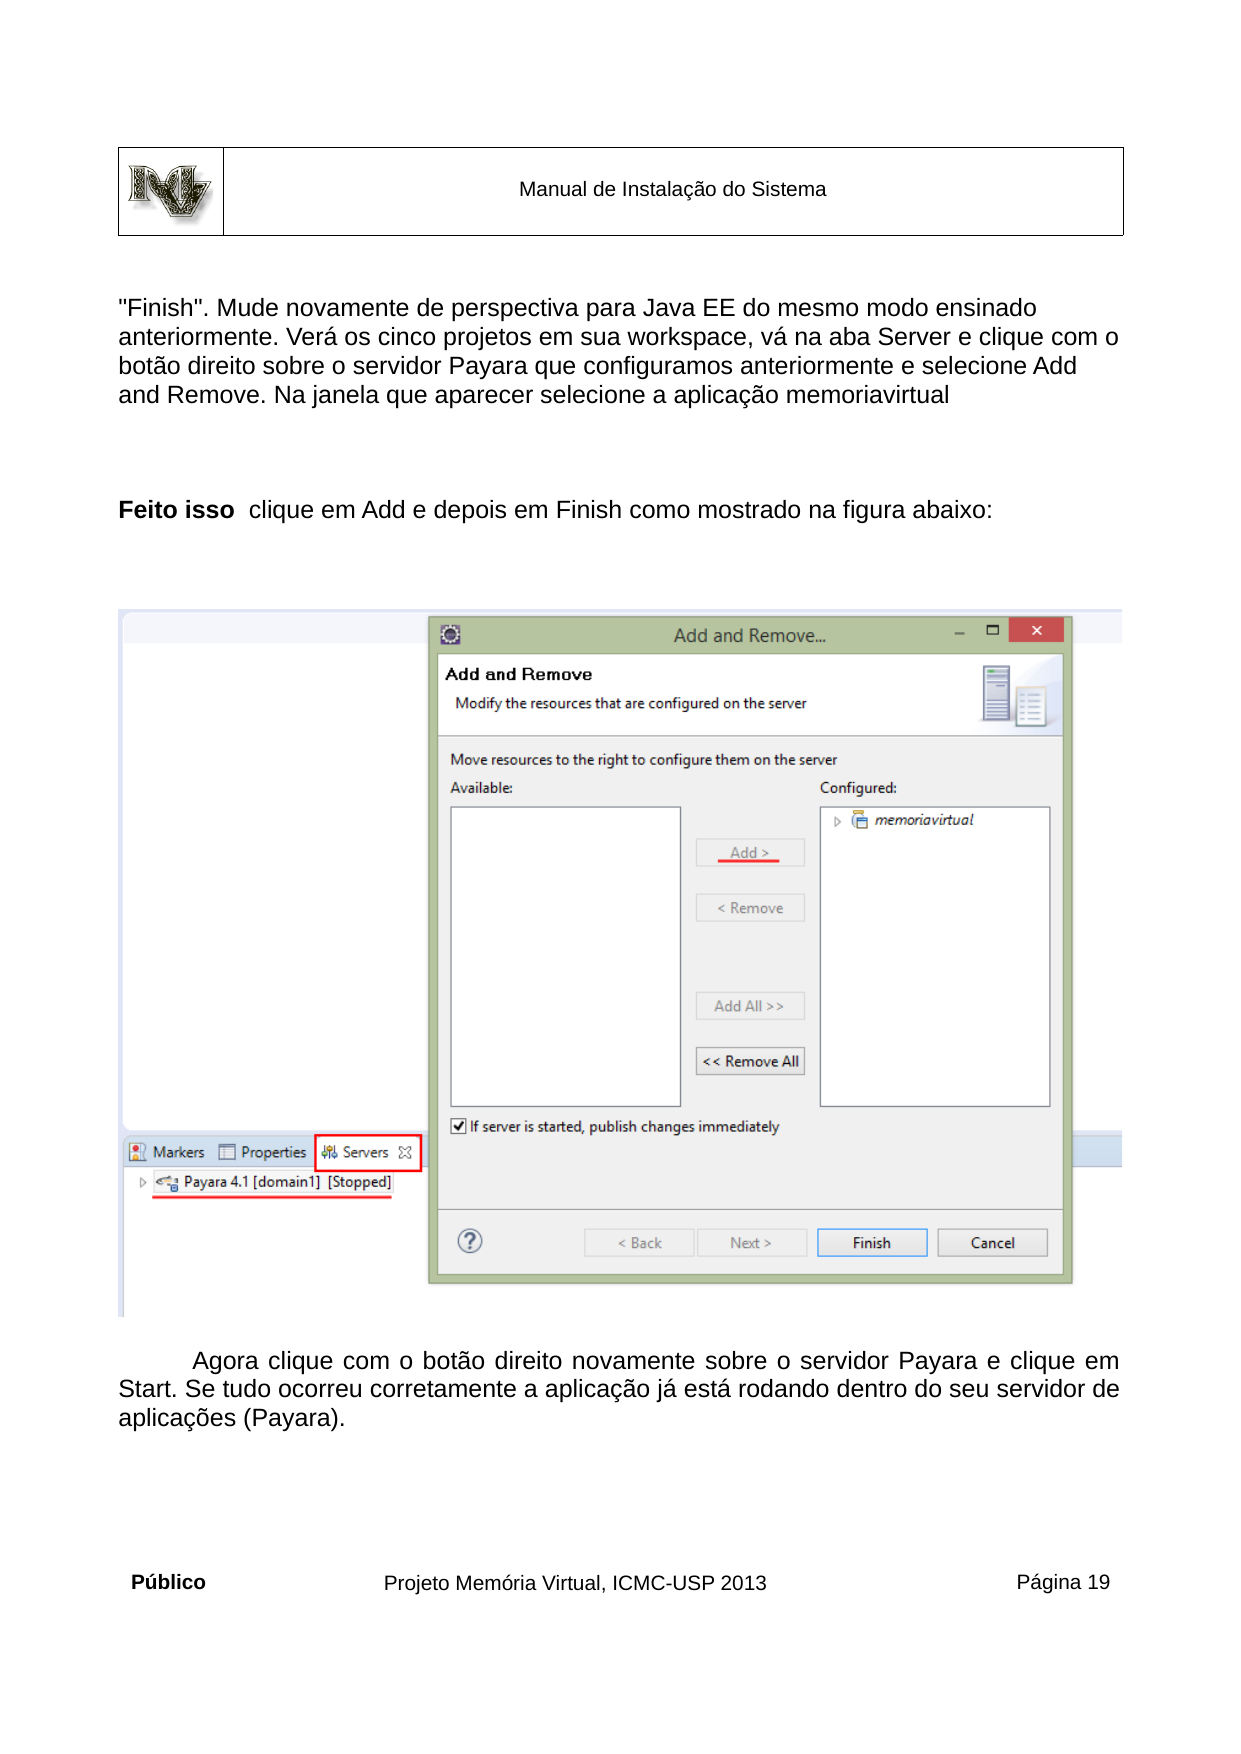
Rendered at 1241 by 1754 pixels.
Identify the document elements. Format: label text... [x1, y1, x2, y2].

text Feito isso clique em Add e depois em Finish como mostrado na figura abaixo: [118, 495, 1122, 523]
text "Finish". Mude novamente de perspectiva para Java EE do mesmo modo ensinado anteriormente. Verá os cinco projetos em sua workspace, vá na aba Server e clique com o botão direito sobre o servidor Payara que configuramos anteriormente e selecione Add and Remove. Na janela que aparecer selecione a aplicação memoriavirtual [118, 293, 1122, 408]
text Agora clique com o botão direito novamente sobre o servidor Payara e clique em Start. Se tudo ocorreu corretamente a aplicação já está rodando dentro do seu servidor de aplicações (Payara). [118, 1346, 1122, 1432]
picture [123, 153, 214, 229]
picture [118, 609, 1123, 1317]
